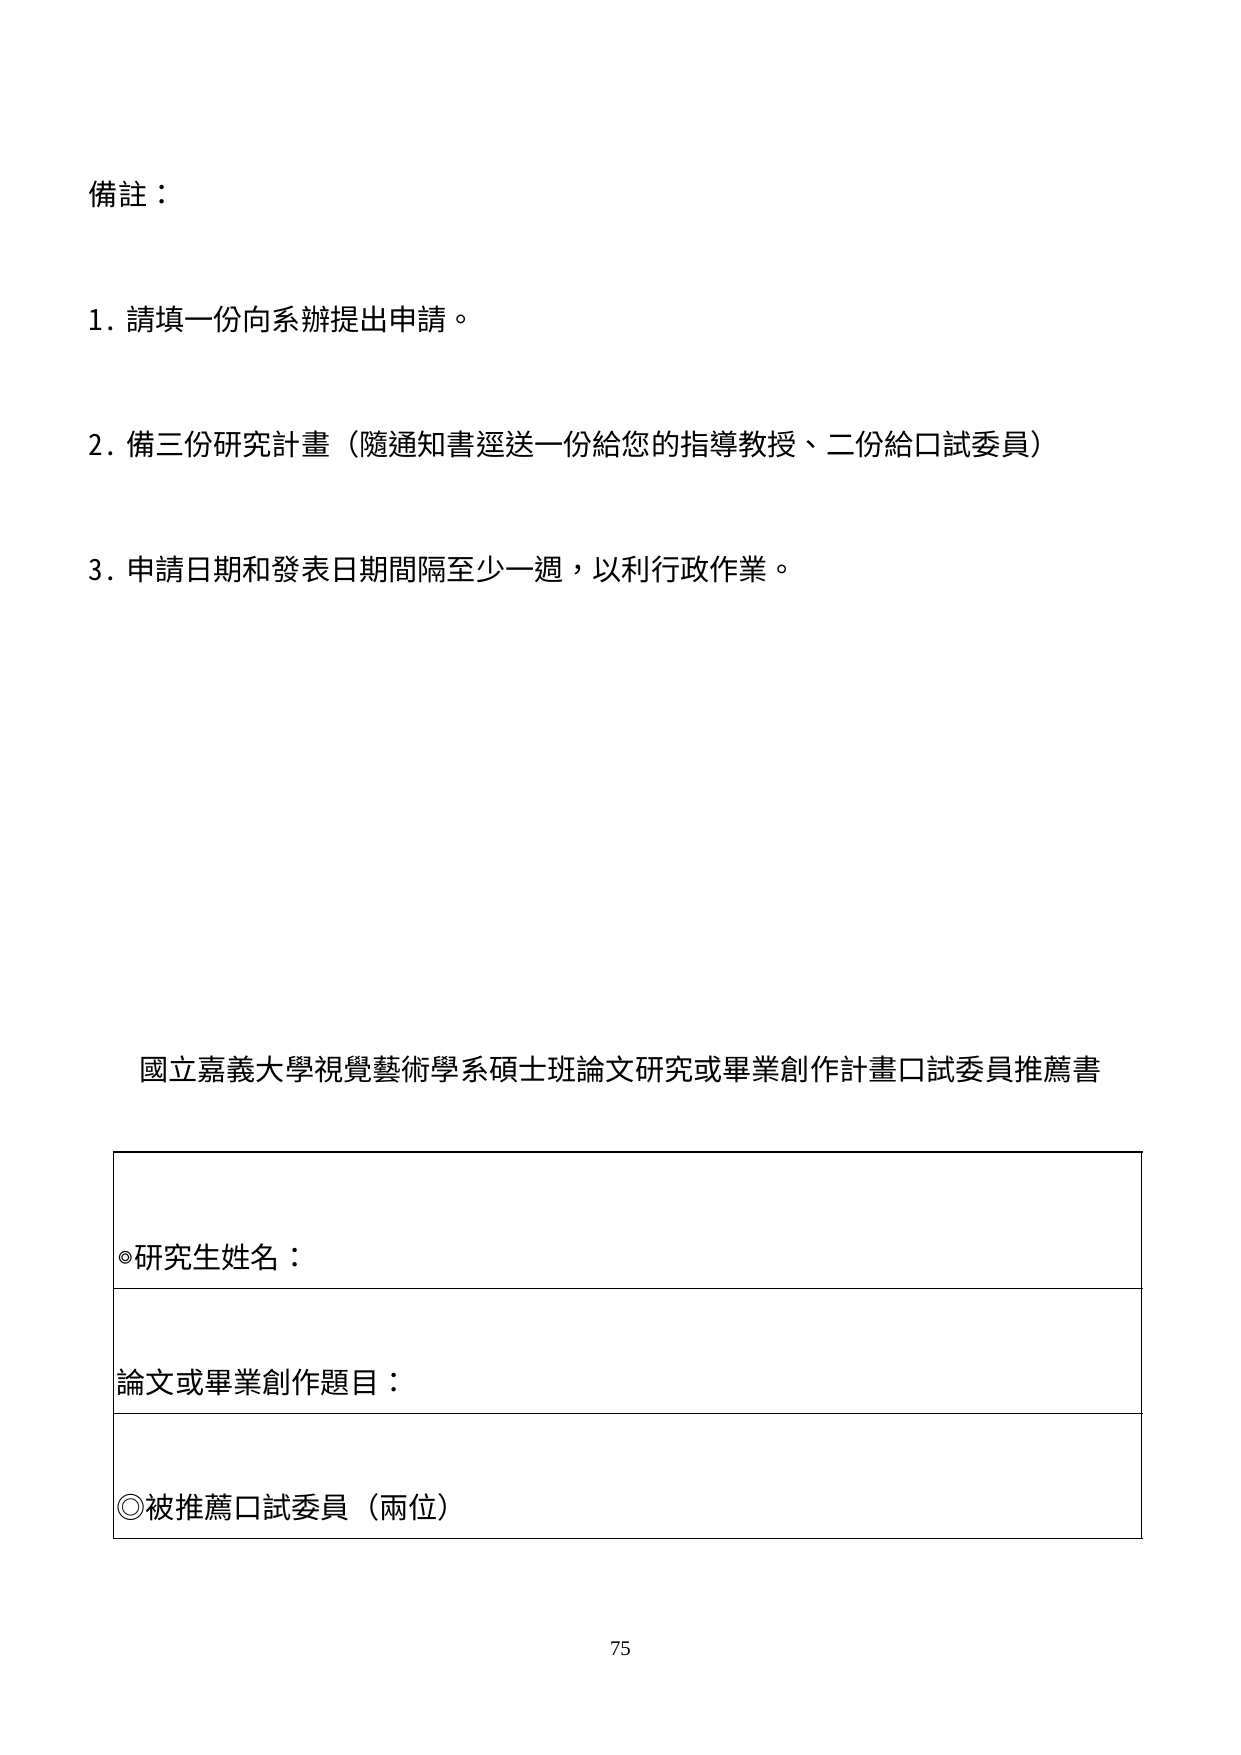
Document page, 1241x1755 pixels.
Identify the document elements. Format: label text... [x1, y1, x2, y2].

text 3. 申請日期和發表日期間隔至少一週，以利行政作業。 [89, 526, 1152, 589]
text 備註： [89, 151, 1152, 214]
table_header ◎研究生姓名： [114, 1153, 1141, 1287]
table_cell 論文或畢業創作題目： [114, 1289, 1141, 1412]
text 2. 備三份研究計畫（隨通知書逕送一份給您的指導教授、二份給口試委員） [89, 401, 1152, 464]
text 國立嘉義大學視覺藝術學系碩士班論文研究或畢業創作計畫口試委員推薦書 [89, 1026, 1152, 1089]
table_cell ◎被推薦口試委員（兩位） [114, 1414, 1141, 1537]
text 1. 請填一份向系辦提出申請。 [89, 276, 1152, 339]
